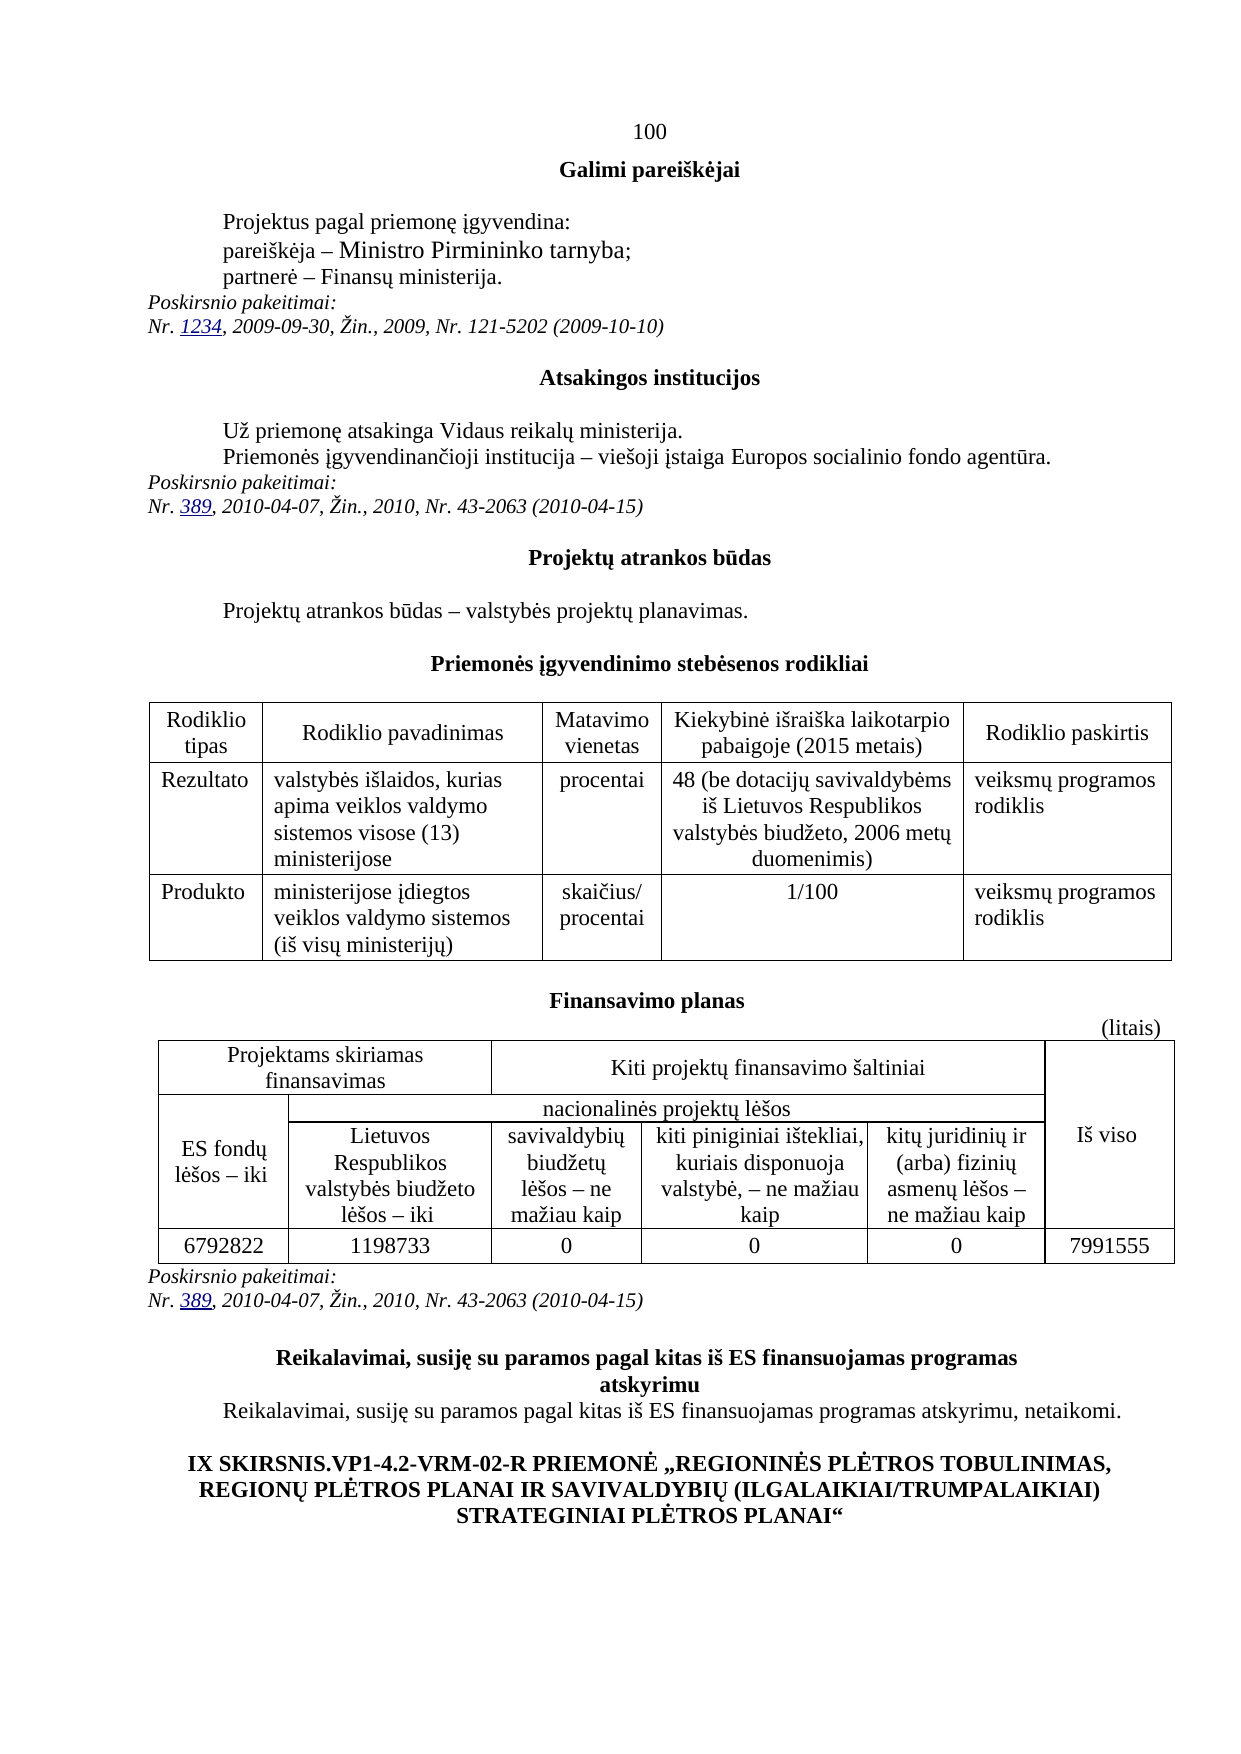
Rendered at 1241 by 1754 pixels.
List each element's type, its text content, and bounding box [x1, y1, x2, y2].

text Atsakingos institucijos [148, 364, 1152, 391]
table_header Iš viso [1046, 1041, 1174, 1228]
table_cell 7991555 [1046, 1229, 1174, 1262]
text Poskirsnio pakeitimai: [148, 1263, 1152, 1288]
table_cell ministerijose įdiegtos veiklos valdymo sistemos (iš visų ministerijų) [263, 875, 542, 960]
table_cell Rezultato [150, 763, 262, 874]
table_cell Lietuvos Respublikos valstybės biudžeto lėšos – iki [289, 1123, 491, 1228]
table_cell Produkto [150, 875, 262, 960]
table_cell 0 [868, 1229, 1044, 1262]
text Projektų atrankos būdas – valstybės projektų planavimas. [148, 597, 1152, 623]
table_cell kitų juridinių ir (arba) fizinių asmenų lėšos – ne mažiau kaip [868, 1123, 1044, 1228]
table_header Projektams skiriamas finansavimas [159, 1041, 491, 1094]
text Projektų atrankos būdas [148, 544, 1152, 571]
text Nr. 389, 2010-04-07, Žin., 2010, Nr. 43-2063 (2010-04-15) [148, 1288, 1152, 1312]
text Nr. 389, 2010-04-07, Žin., 2010, Nr. 43-2063 (2010-04-15) [148, 494, 1152, 518]
table_cell valstybės išlaidos, kurias apima veiklos valdymo sistemos visose (13) ministerijose [263, 763, 542, 874]
table_cell procentai [543, 763, 661, 874]
text partnerė – Finansų ministerija. [148, 263, 1152, 290]
table_header Kiekybinė išraiška laikotarpio pabaigoje (2015 metais) [662, 703, 963, 762]
table_cell 1198733 [289, 1229, 491, 1262]
text Priemonės įgyvendinimo stebėsenos rodikliai [148, 649, 1152, 676]
text (litais) [148, 1014, 1161, 1040]
text Priemonės įgyvendinančioji institucija – viešoji įstaiga Europos socialinio fondo agentūra. [148, 443, 1152, 470]
table_cell nacionalinės projektų lėšos [289, 1095, 1044, 1121]
text IX SKIRSNIS.VP1-4.2-VRM-02-R PRIEMONĖ „REGIONINĖS PLĖTROS TOBULINIMAS, REGIONŲ PLĖTROS PLANAI IR SAVIVALDYBIŲ (ILGALAIKIAI/TRUMPALAIKIAI) STRATEGINIAI PLĖTROS PLANAI“ [148, 1450, 1152, 1529]
text Galimi pareiškėjai [148, 156, 1152, 182]
table_cell 6792822 [159, 1229, 288, 1262]
text Finansavimo planas [148, 987, 1152, 1014]
table_cell savivaldybių biudžetų lėšos – ne mažiau kaip [492, 1123, 641, 1228]
table_cell kiti piniginiai ištekliai, kuriais disponuoja valstybė, – ne mažiau kaip [642, 1123, 867, 1228]
text pareiškėja – Ministro Pirmininko tarnyba; [148, 235, 1152, 263]
table_header Matavimo vienetas [543, 703, 661, 762]
table_cell veiksmų programos rodiklis [964, 763, 1171, 874]
text Reikalavimai, susiję su paramos pagal kitas iš ES finansuojamas programas atskyrimu [148, 1344, 1152, 1397]
table_cell 0 [492, 1229, 641, 1262]
table_header Kiti projektų finansavimo šaltiniai [492, 1041, 1044, 1094]
table_cell skaičius/ procentai [543, 875, 661, 960]
table_cell veiksmų programos rodiklis [964, 875, 1171, 960]
text Poskirsnio pakeitimai: [148, 470, 1152, 494]
table_cell 0 [642, 1229, 867, 1262]
text Projektus pagal priemonę įgyvendina: [148, 208, 1152, 235]
table_header Rodiklio pavadinimas [263, 703, 542, 762]
text Reikalavimai, susiję su paramos pagal kitas iš ES finansuojamas programas atskyrimu, netaikomi. [148, 1397, 1152, 1423]
table_cell ES fondų lėšos – iki [159, 1095, 288, 1228]
table_cell 1/100 [662, 875, 963, 960]
text Už priemonę atsakinga Vidaus reikalų ministerija. [148, 417, 1152, 443]
text Poskirsnio pakeitimai: [148, 290, 1152, 314]
table_header Rodiklio paskirtis [964, 703, 1171, 762]
text Nr. 1234, 2009-09-30, Žin., 2009, Nr. 121-5202 (2009-10-10) [148, 314, 1152, 338]
table_header Rodiklio tipas [150, 703, 262, 762]
table_cell 48 (be dotacijų savivaldybėms iš Lietuvos Respublikos valstybės biudžeto, 2006 metų duomenimis) [662, 763, 963, 874]
